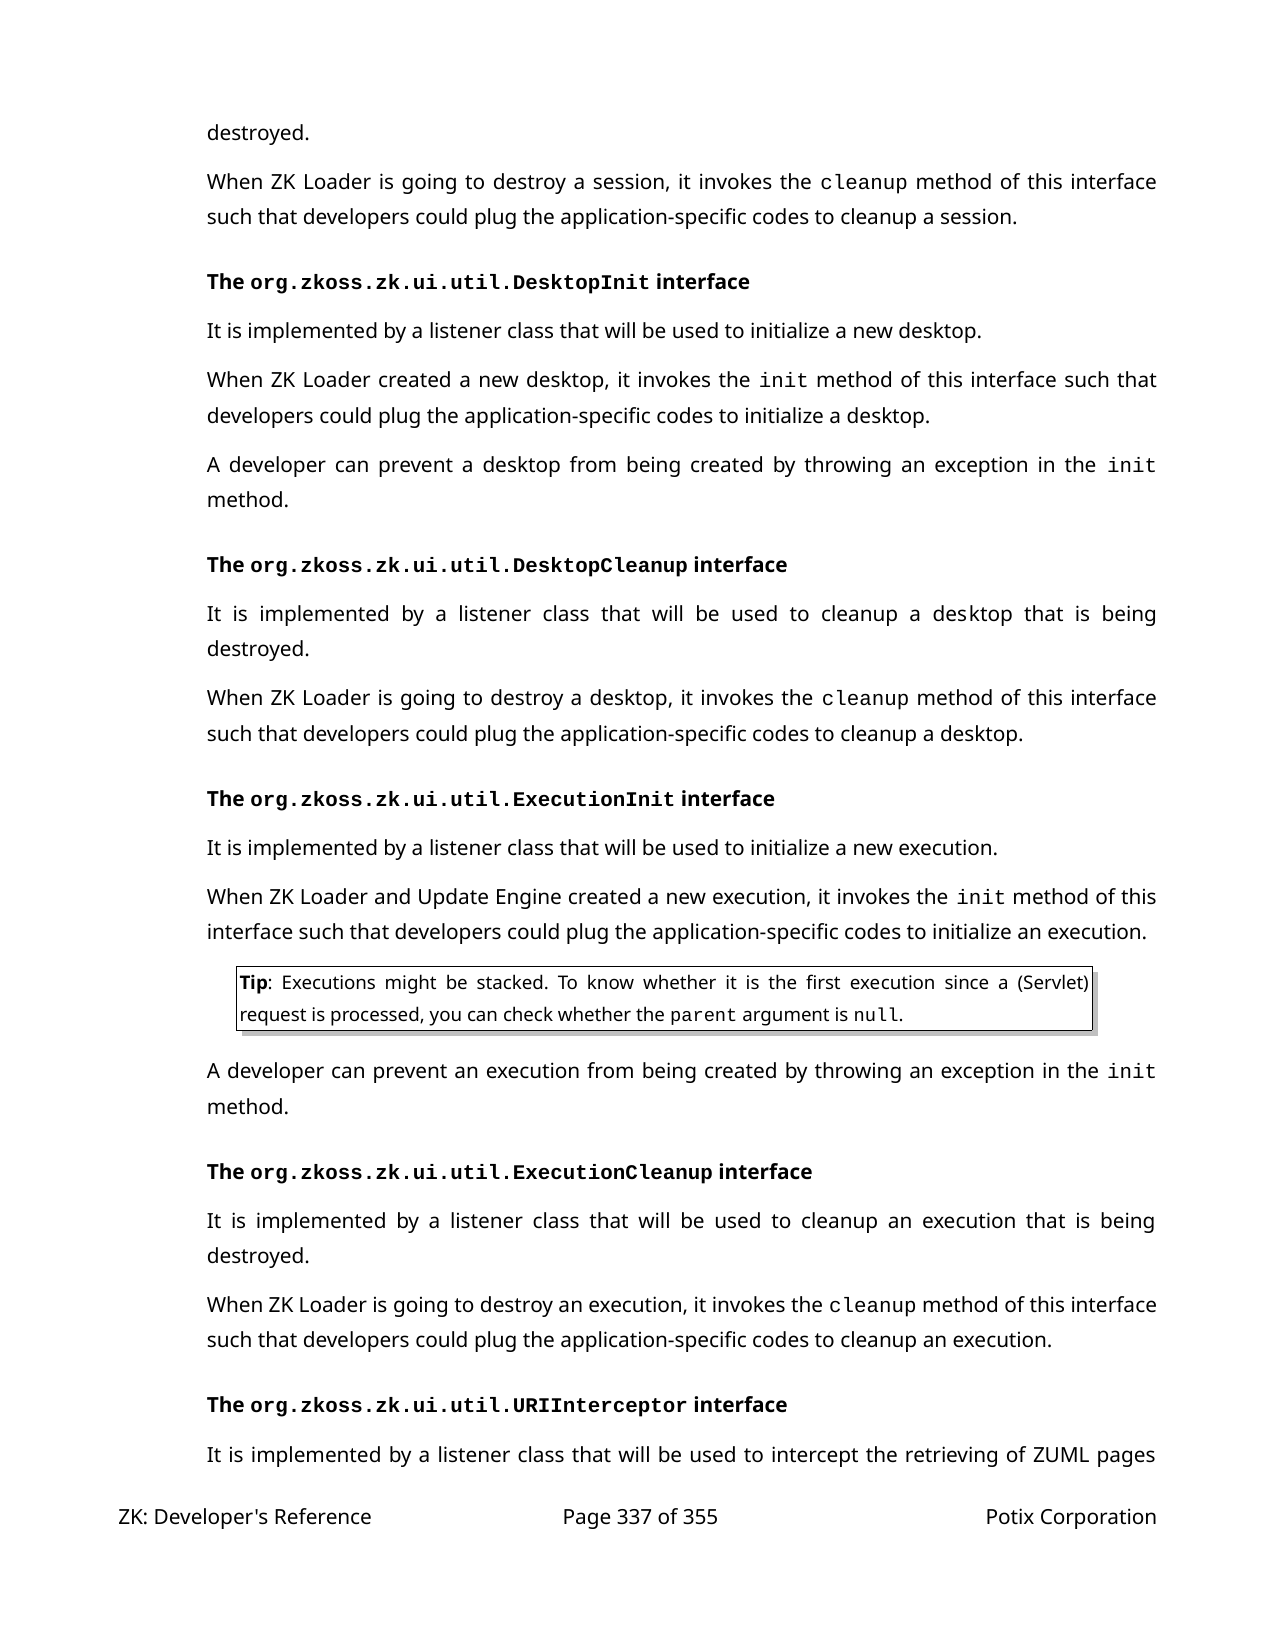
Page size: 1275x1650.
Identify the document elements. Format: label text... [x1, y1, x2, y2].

text It is implemented by a listener class that will be used to initialize a new execution. [207, 833, 1157, 861]
text It is implemented by a listener class that will be used to cleanup a desktop that is being destroyed. [207, 599, 1157, 663]
text destroyed. [207, 118, 1157, 146]
text Tip: Executions might be stacked. To know whether it is the first execution since a (Servlet) request is processed, you can check whether the parent argument is null. [237, 967, 1092, 1030]
text When ZK Loader created a new desktop, it invokes the init method of this interface such that developers could plug the application-specific codes to initialize a desktop. [207, 365, 1157, 429]
subtitle The org.zkoss.zk.ui.util.DesktopCleanup interface [207, 550, 1157, 579]
text A developer can prevent a desktop from being created by throwing an exception in the init method. [207, 450, 1157, 513]
subtitle The org.zkoss.zk.ui.util.URIInterceptor interface [207, 1391, 1157, 1419]
subtitle The org.zkoss.zk.ui.util.ExecutionCleanup interface [207, 1157, 1157, 1185]
subtitle The org.zkoss.zk.ui.util.DesktopInit interface [207, 267, 1157, 296]
text When ZK Loader is going to destroy a session, it invokes the cleanup method of this interface such that developers could plug the application-specific codes to cleanup a session. [207, 167, 1157, 231]
text It is implemented by a listener class that will be used to initialize a new desktop. [207, 317, 1157, 345]
text When ZK Loader is going to destroy a desktop, it invokes the cleanup method of this interface such that developers could plug the application-specific codes to cleanup a desktop. [207, 683, 1157, 747]
text It is implemented by a listener class that will be used to intercept the retrieving of ZUML pages [207, 1440, 1157, 1468]
text When ZK Loader and Update Engine created a new execution, it invokes the init method of this interface such that developers could plug the application-specific codes to initialize an execution. [207, 882, 1157, 946]
text When ZK Loader is going to destroy an execution, it invokes the cleanup method of this interface such that developers could plug the application-specific codes to cleanup an execution. [207, 1290, 1157, 1354]
text It is implemented by a listener class that will be used to cleanup an execution that is being destroyed. [207, 1206, 1157, 1269]
subtitle The org.zkoss.zk.ui.util.ExecutionInit interface [207, 784, 1157, 812]
text A developer can prevent an execution from being created by throwing an exception in the init method. [207, 1056, 1157, 1120]
